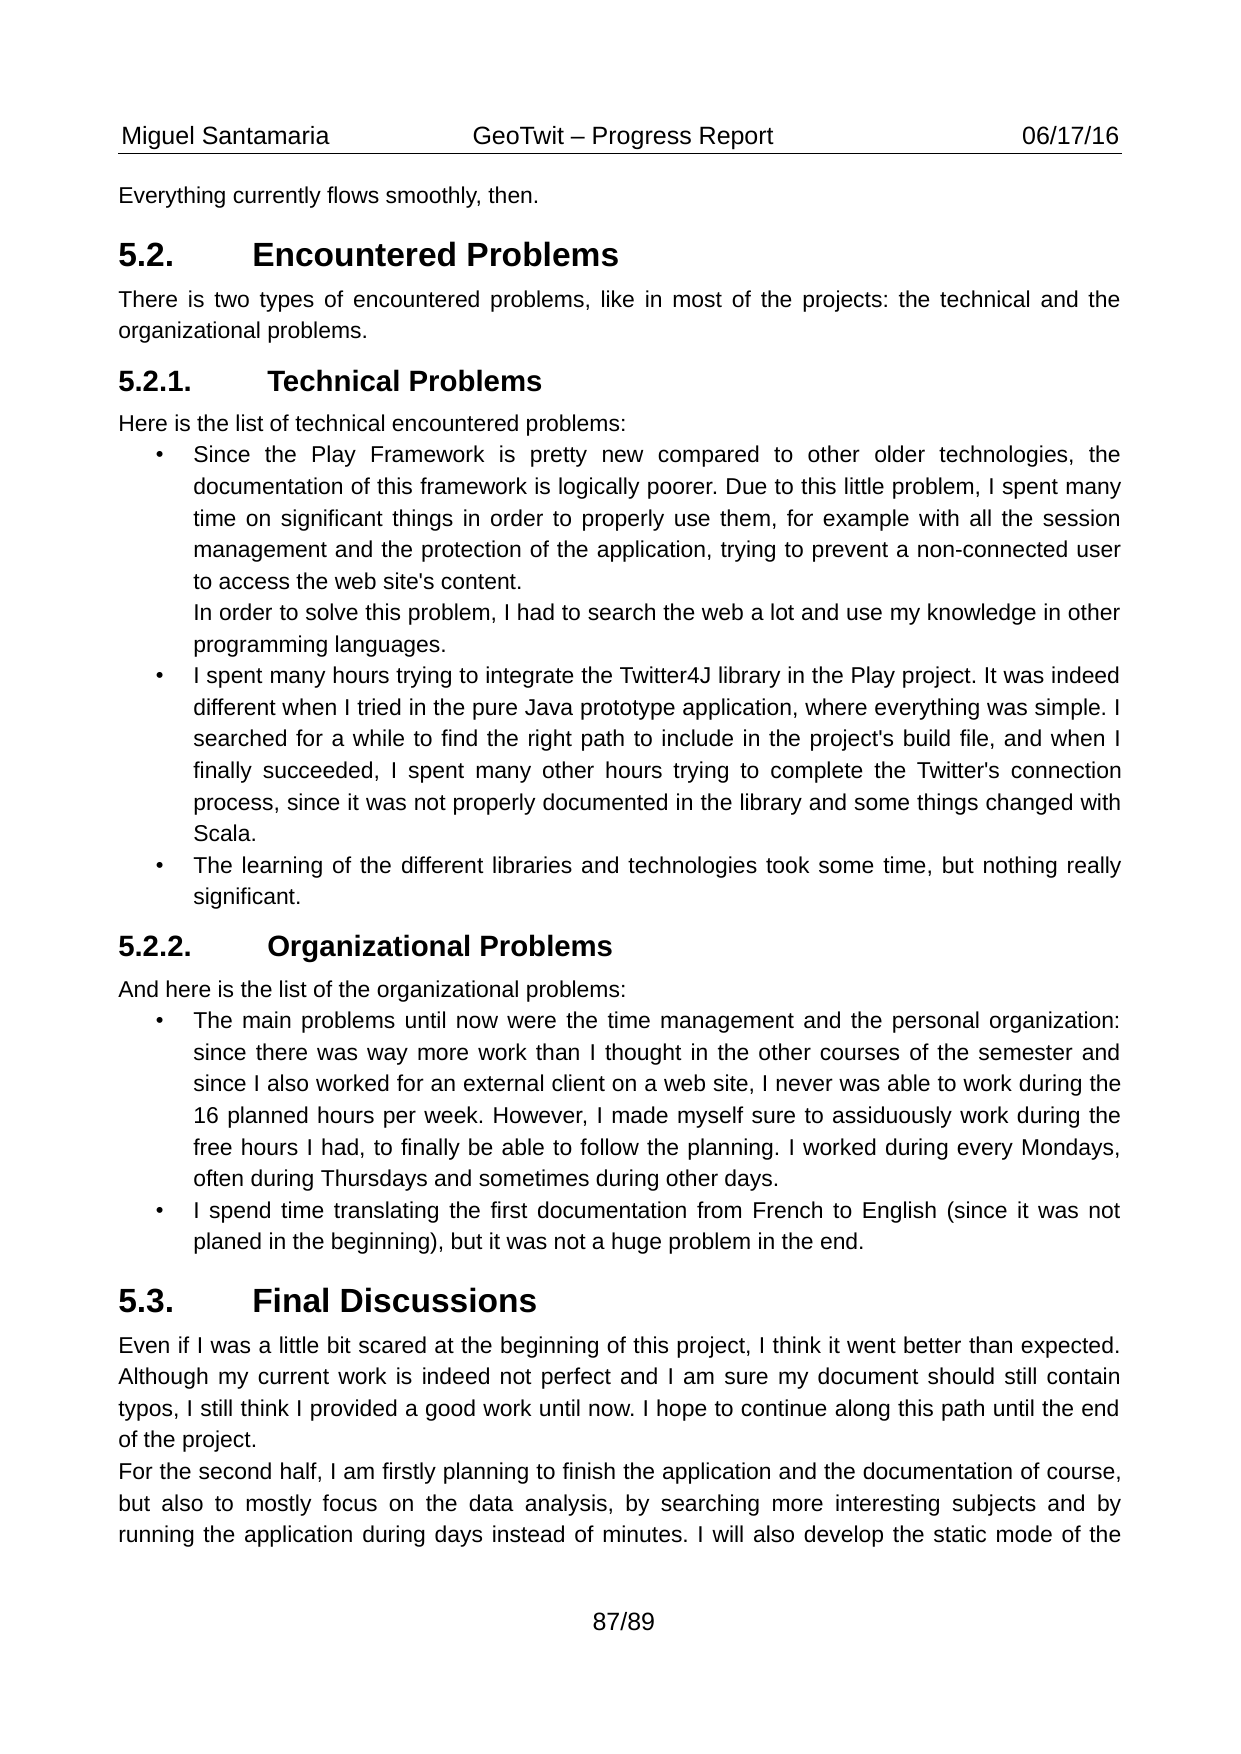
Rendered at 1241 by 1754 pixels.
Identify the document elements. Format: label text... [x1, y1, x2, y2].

text Here is the list of technical encountered problems: [118, 410, 1122, 436]
subtitle Organizational Problems [118, 929, 1122, 963]
text There is two types of encountered problems, like in most of the projects: the technical and the organizational problems. [118, 286, 1122, 344]
list The main problems until now were the time management and the personal organization: since there was way more work than I thought in the other courses of the semester and since I also worked for an external client on a web site, I never was able to work during the 16 planned hours per week. However, I made myself sure to assiduously work during the free hours I had, to finally be able to follow the planning. I worked during every Mondays, often during Thursdays and sometimes during other days. [156, 1007, 1122, 1191]
text And here is the list of the organizational problems: [118, 976, 1122, 1002]
text Everything currently flows smoothly, then. [118, 182, 1122, 209]
subtitle Technical Problems [118, 363, 1122, 397]
list In order to solve this problem, I had to search the web a lot and use my knowledge in other programming languages. [156, 599, 1122, 657]
subtitle Final Discussions [118, 1281, 1122, 1319]
list I spend time translating the first documentation from French to English (since it was not planed in the beginning), but it was not a huge problem in the end. [156, 1197, 1122, 1254]
text Even if I was a little bit scared at the beginning of this project, I think it went better than expected. Although my current work is indeed not perfect and I am sure my document should still contain typos, I still think I provided a good work until now. I hope to continue along this path until the end of the project. [118, 1332, 1122, 1453]
list Since the Play Framework is pretty new compared to other older technologies, the documentation of this framework is logically poorer. Due to this little problem, I spent many time on significant things in order to properly use them, for example with all the session management and the protection of the application, trying to prevent a non-connected user to access the web site's content. [156, 441, 1122, 594]
text For the second half, I am firstly planning to finish the application and the documentation of course, but also to mostly focus on the data analysis, by searching more interesting subjects and by running the application during days instead of minutes. I will also develop the static mode of the [118, 1458, 1122, 1547]
subtitle Encountered Problems [118, 235, 1122, 273]
list I spent many hours trying to integrate the Twitter4J library in the Play project. It was indeed different when I tried in the pure Java prototype application, where everything was simple. I searched for a while to find the right path to include in the project's build file, and when I finally succeeded, I spent many other hours trying to complete the Twitter's connection process, since it was not properly documented in the library and some things changed with Scala. [156, 662, 1122, 846]
list The learning of the different libraries and technologies took some time, but nothing really significant. [156, 852, 1122, 909]
